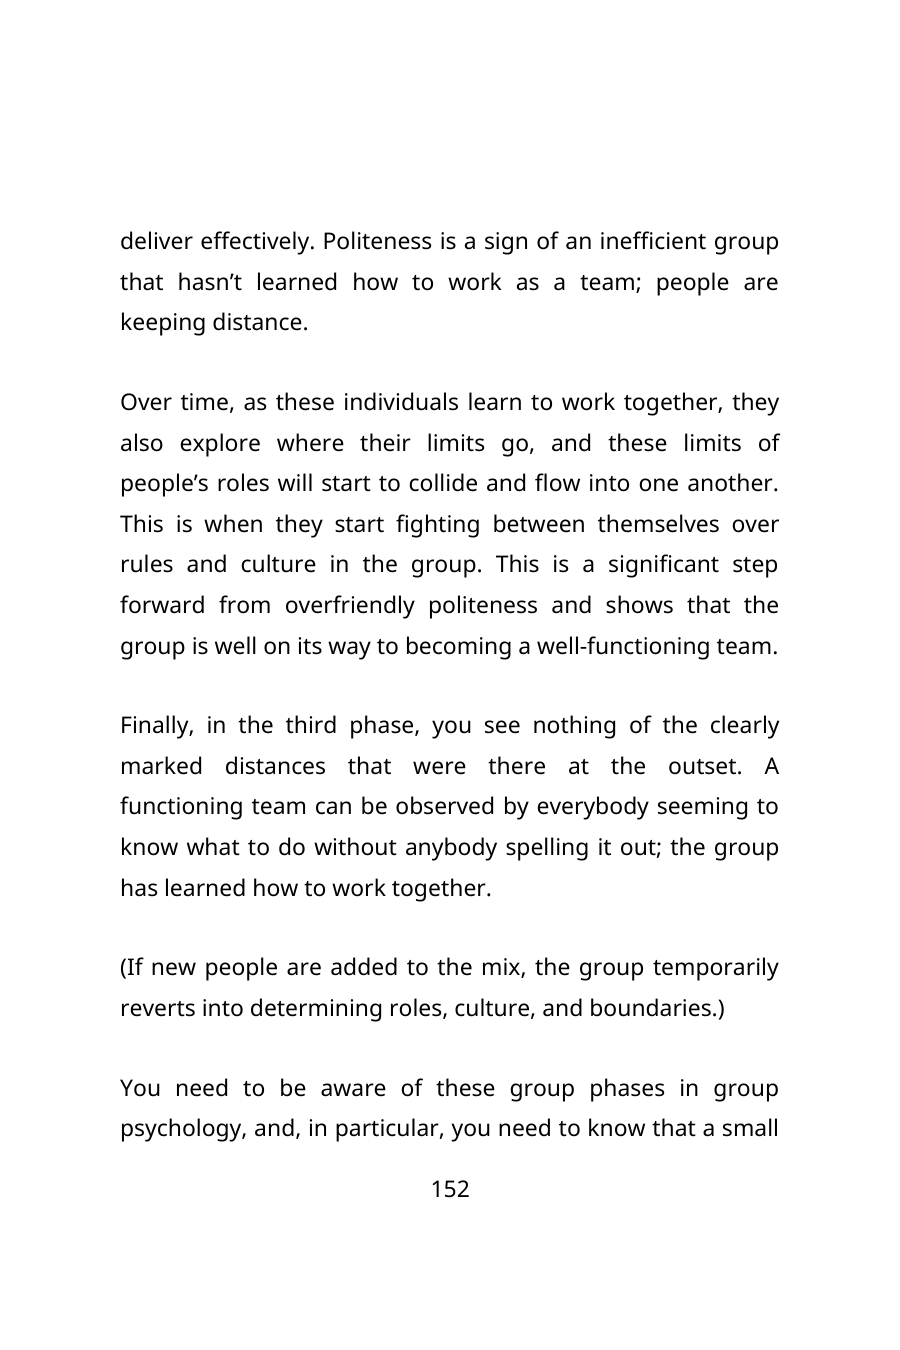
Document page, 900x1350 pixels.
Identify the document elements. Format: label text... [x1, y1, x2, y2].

text Over time, as these individuals learn to work together, they also explore where their limits go, and these limits of people’s roles will start to collide and flow into one another. This is when they start fighting between themselves over rules and culture in the group. This is a significant step forward from overfriendly politeness and shows that the group is well on its way to becoming a well-functioning team. [120, 386, 780, 661]
text (If new people are added to the mix, the group temporarily reverts into determining roles, culture, and boundaries.) [120, 951, 780, 1023]
text Finally, in the third phase, you see nothing of the clearly marked distances that were there at the outset. A functioning team can be observed by everybody seeming to know what to do without anybody spelling it out; the group has learned how to work together. [120, 709, 780, 903]
text deliver effectively. Politeness is a sign of an inefficient group that hasn’t learned how to work as a team; people are keeping distance. [120, 225, 780, 337]
text You need to be aware of these group phases in group psychology, and, in particular, you need to know that a small [120, 1071, 780, 1143]
